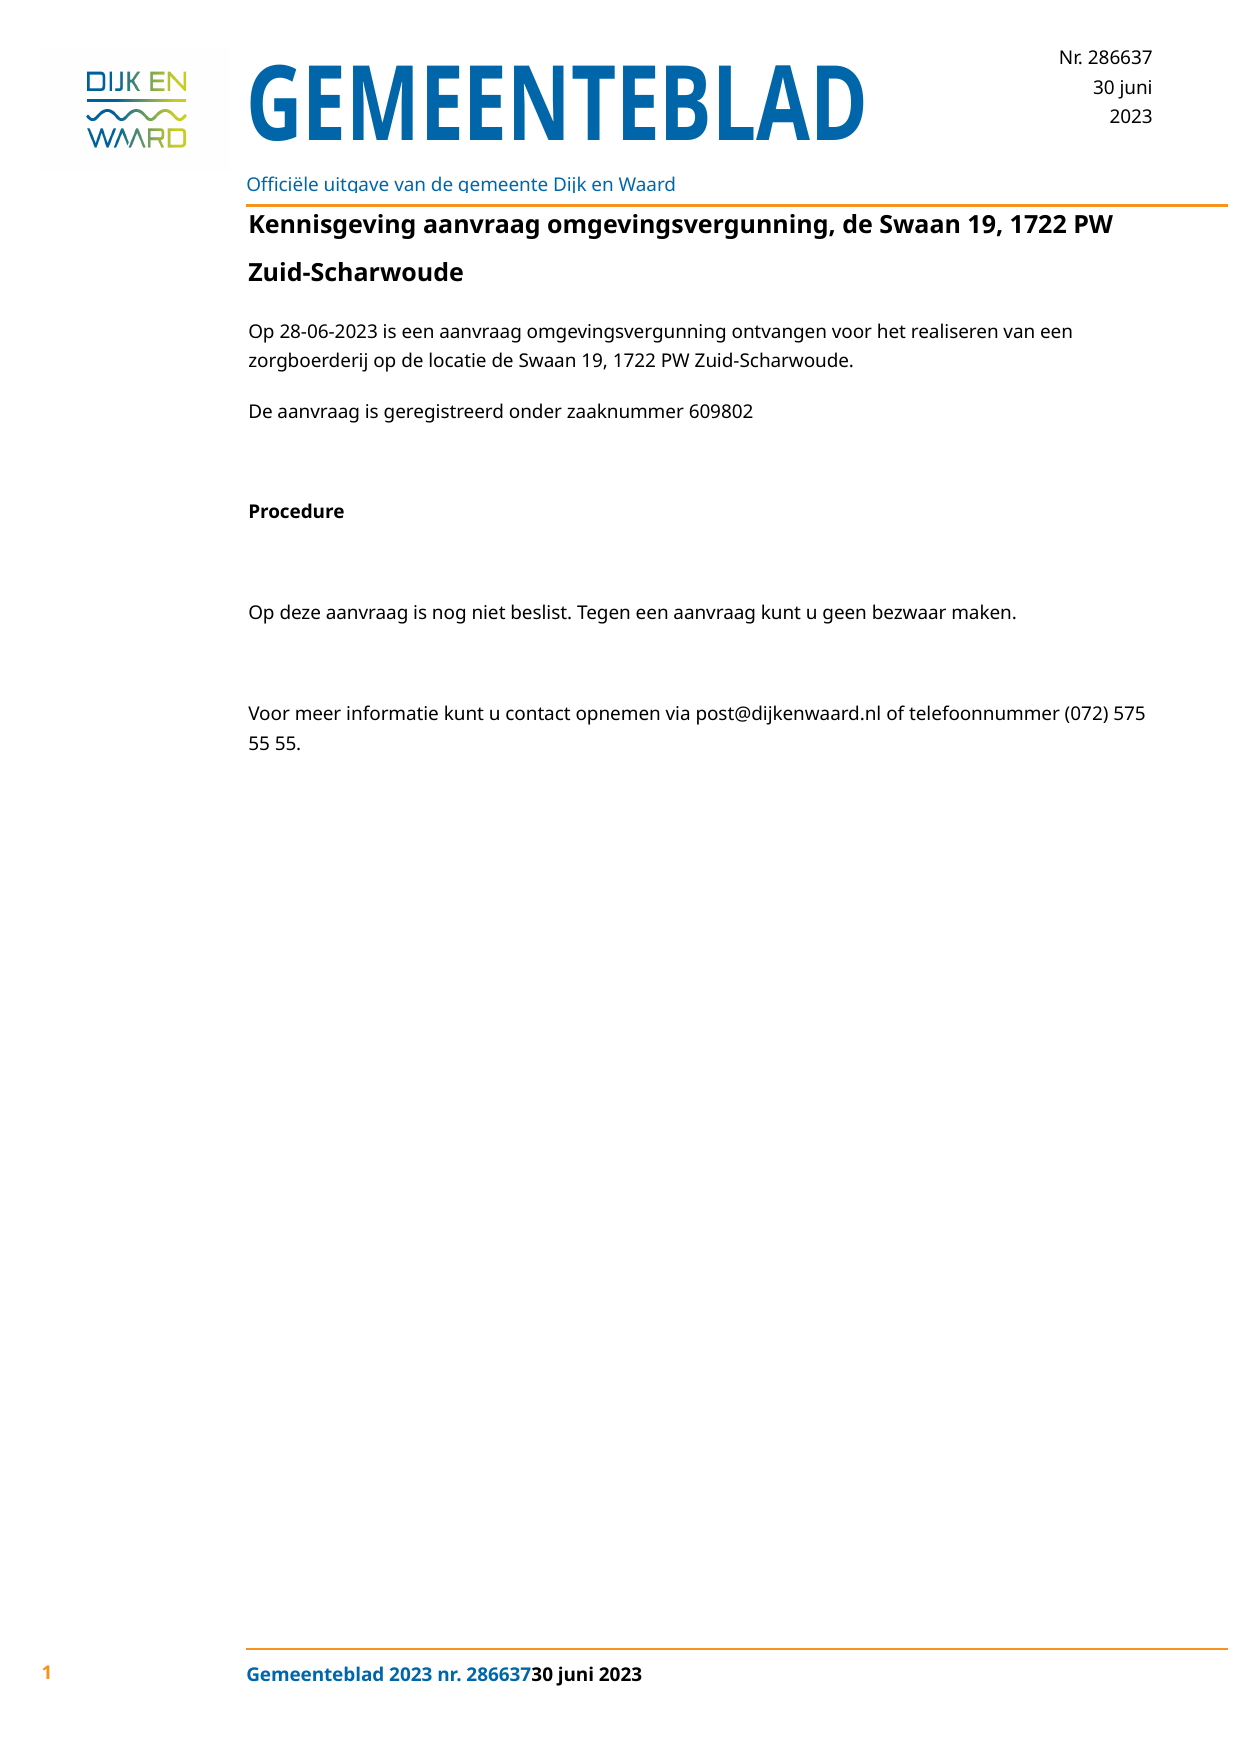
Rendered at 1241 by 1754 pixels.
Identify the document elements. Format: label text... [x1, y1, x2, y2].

text Kennisgeving aanvraag omgevingsvergunning, de Swaan 19, 1722 PW Zuid-Scharwoude [248, 207, 1152, 288]
text Voor meer informatie kunt u contact opnemen via post@dijkenwaard.nl of telefoonnummer (072) 575 55 55. [248, 700, 1152, 756]
text De aanvraag is geregistreerd onder zaaknummer 609802 [248, 398, 1152, 424]
picture [41, 47, 231, 172]
text Op 28-06-2023 is een aanvraag omgevingsvergunning ontvangen voor het realiseren van een zorgboerderij op de locatie de Swaan 19, 1722 PW Zuid-Scharwoude. [248, 318, 1152, 373]
text Procedure [248, 499, 1152, 524]
text Op deze aanvraag is nog niet beslist. Tegen een aanvraag kunt u geen bezwaar maken. [248, 599, 1152, 625]
